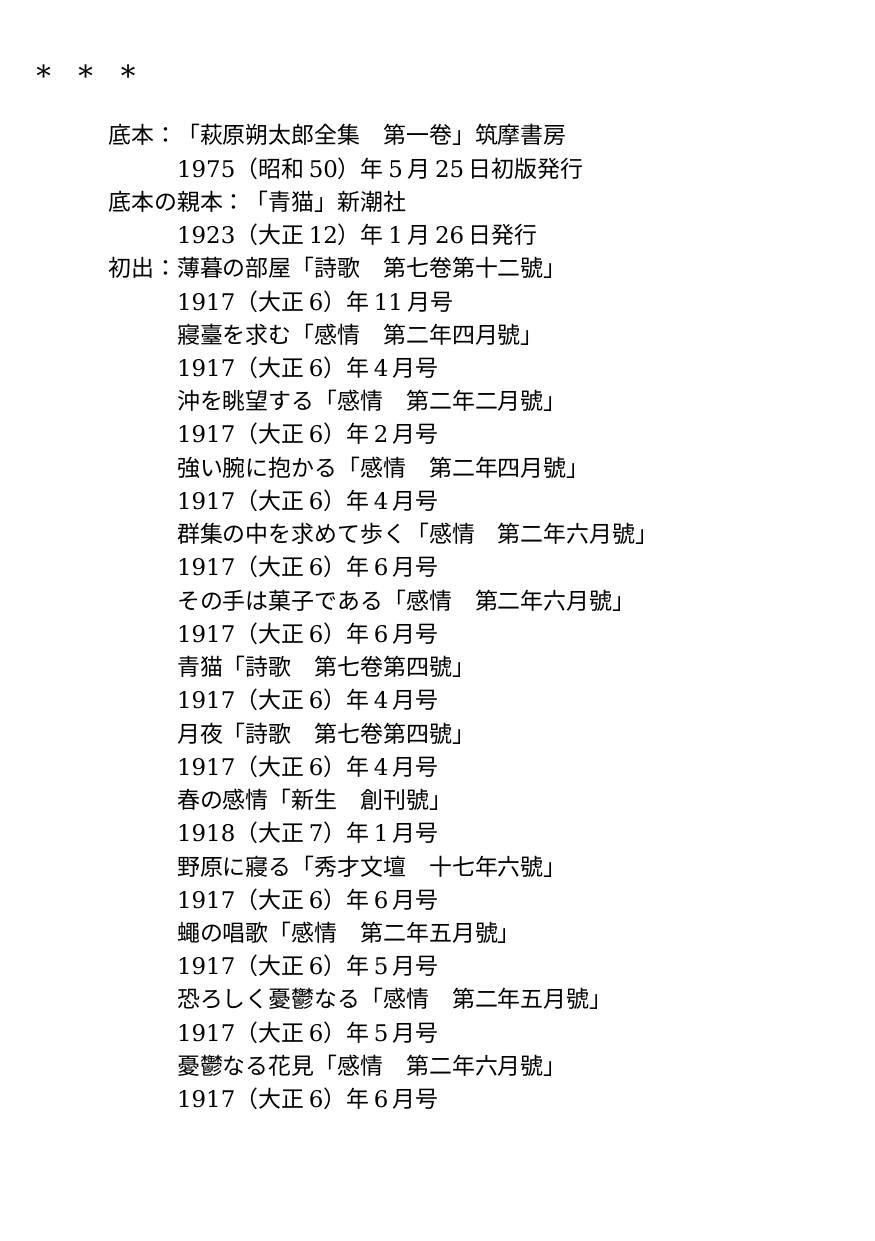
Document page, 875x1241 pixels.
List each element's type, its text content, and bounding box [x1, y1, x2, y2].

text 蠅の唱歌「感情 第二年五月號」 [72, 915, 802, 948]
text 1917（大正6）年6月号 [72, 616, 802, 649]
text その手は菓子である「感情 第二年六月號」 [72, 582, 802, 616]
text 底本の親本：「青猫」新潮社 [72, 184, 802, 217]
text 月夜「詩歌 第七卷第四號」 [72, 715, 802, 749]
text 強い腕に抱かる「感情 第二年四月號」 [72, 449, 802, 483]
text 1917（大正6）年6月号 [72, 1081, 802, 1114]
text 憂鬱なる花見「感情 第二年六月號」 [72, 1048, 802, 1081]
text 群集の中を求めて歩く「感情 第二年六月號」 [72, 516, 802, 549]
text 1917（大正6）年4月号 [72, 682, 802, 715]
text 1917（大正6）年2月号 [72, 416, 802, 449]
text 初出：薄暮の部屋「詩歌 第七卷第十二號」 [72, 250, 802, 283]
text 底本：「萩原朔太郎全集 第一卷」筑摩書房 [72, 117, 802, 151]
text 野原に寢る「秀才文壇 十七年六號」 [72, 848, 802, 882]
text 沖を眺望する「感情 第二年二月號」 [72, 383, 802, 416]
text 1917（大正6）年4月号 [72, 749, 802, 782]
text 恐ろしく憂鬱なる「感情 第二年五月號」 [72, 981, 802, 1014]
subtitle * * * [36, 60, 838, 94]
text 1975（昭和50）年5月25日初版発行 [72, 151, 802, 184]
text 1918（大正7）年1月号 [72, 815, 802, 848]
text 1917（大正6）年5月号 [72, 1014, 802, 1048]
text 1917（大正6）年4月号 [72, 350, 802, 383]
text 青猫「詩歌 第七卷第四號」 [72, 649, 802, 682]
text 1917（大正6）年5月号 [72, 948, 802, 981]
text 1917（大正6）年4月号 [72, 483, 802, 516]
text 1923（大正12）年1月26日発行 [72, 217, 802, 250]
text 寢臺を求む「感情 第二年四月號」 [72, 317, 802, 350]
text 1917（大正6）年6月号 [72, 549, 802, 582]
text 1917（大正6）年11月号 [72, 283, 802, 317]
text 1917（大正6）年6月号 [72, 882, 802, 915]
text 春の感情「新生 創刊號」 [72, 782, 802, 815]
